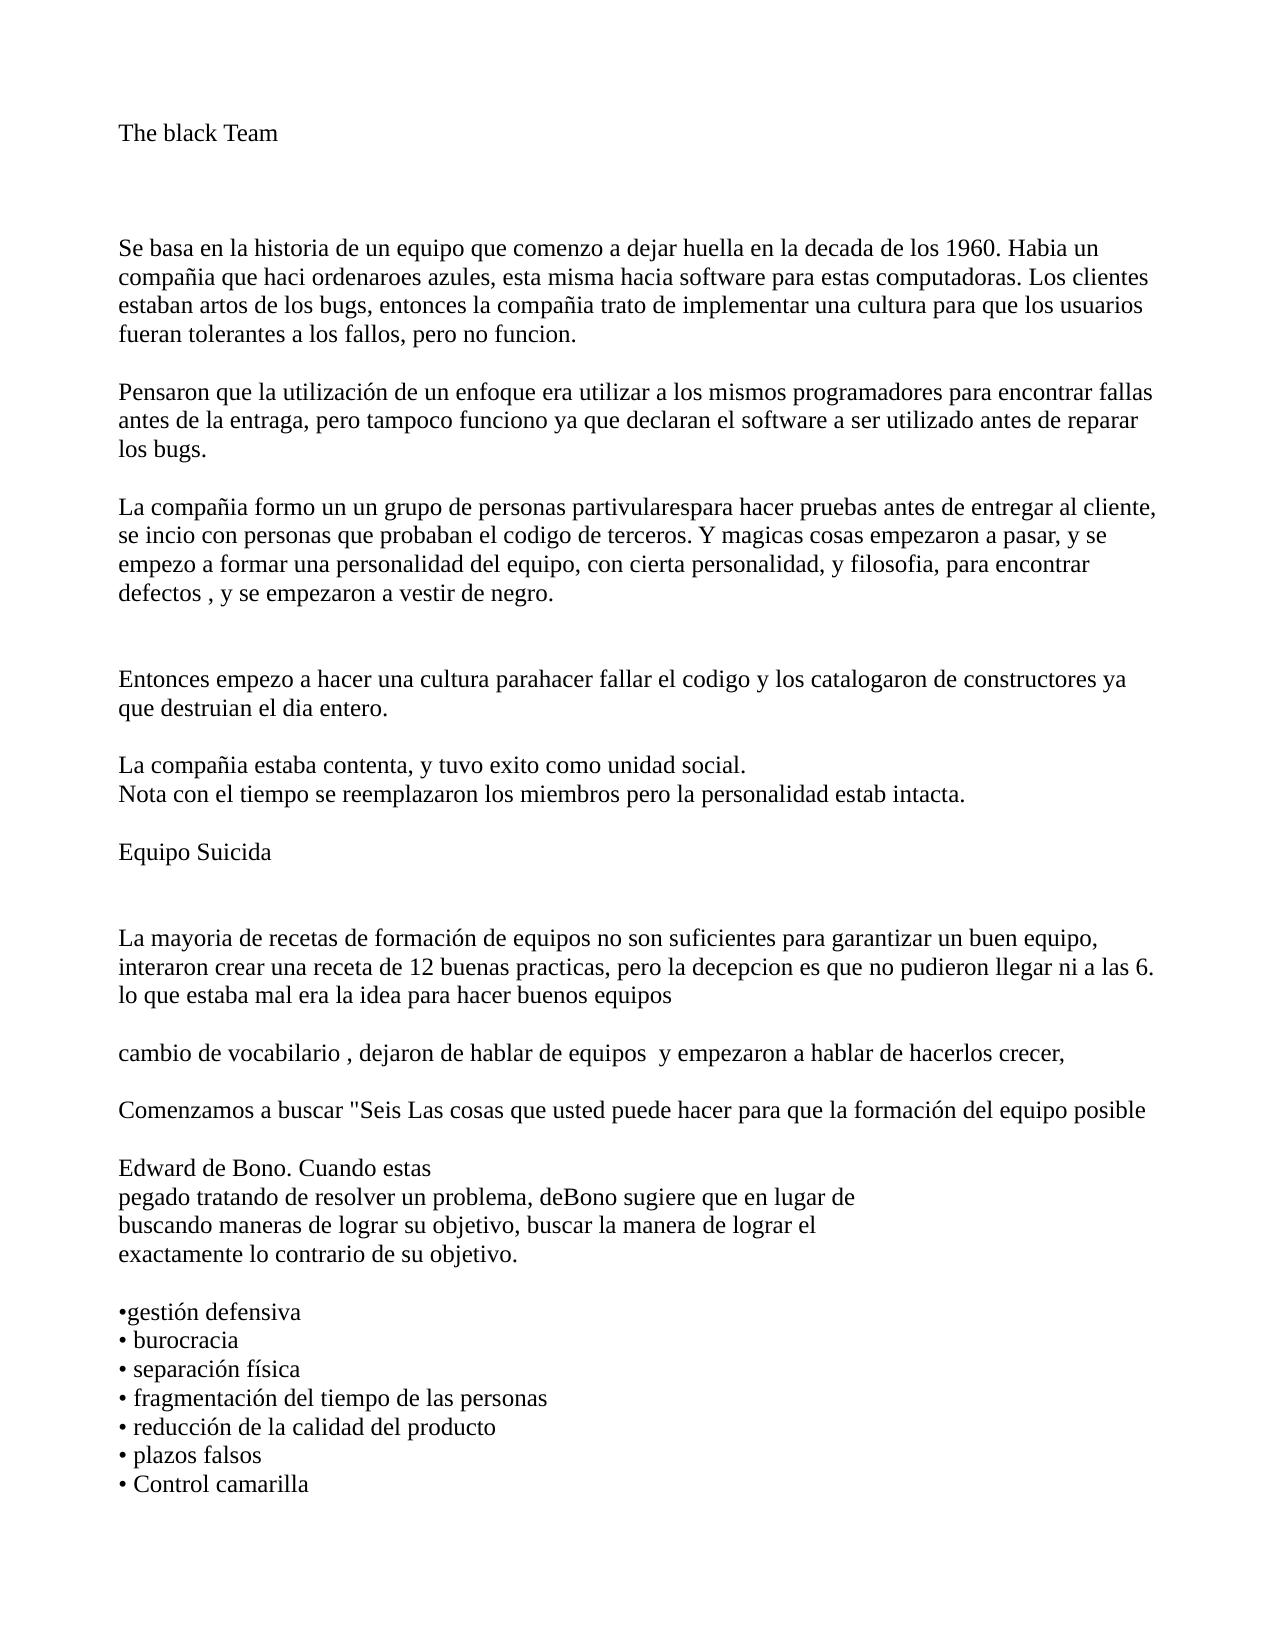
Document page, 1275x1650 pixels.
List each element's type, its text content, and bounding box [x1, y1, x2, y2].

text Comenzamos a buscar "Seis Las cosas que usted puede hacer para que la formación del equipo posible [118, 1096, 1157, 1124]
text Se basa en la historia de un equipo que comenzo a dejar huella en la decada de los 1960. Habia un compañia que haci ordenaroes azules, esta misma hacia software para estas computadoras. Los clientes estaban artos de los bugs, entonces la compañia trato de implementar una cultura para que los usuarios fueran tolerantes a los fallos, pero no funcion. [118, 233, 1157, 348]
text buscando maneras de lograr su objetivo, buscar la manera de lograr el [118, 1211, 1157, 1239]
text Nota con el tiempo se reemplazaron los miembros pero la personalidad estab intacta. [118, 779, 1157, 808]
text Edward de Bono. Cuando estas [118, 1153, 1157, 1182]
text La compañia formo un un grupo de personas partivularespara hacer pruebas antes de entregar al cliente, se incio con personas que probaban el codigo de terceros. Y magicas cosas empezaron a pasar, y se empezo a formar una personalidad del equipo, con cierta personalidad, y filosofia, para encontrar defectos , y se empezaron a vestir de negro. [118, 492, 1157, 607]
text pegado tratando de resolver un problema, deBono sugiere que en lugar de [118, 1182, 1157, 1211]
text La compañia estaba contenta, y tuvo exito como unidad social. [118, 751, 1157, 779]
text • separación física [118, 1354, 1157, 1383]
text • burocracia [118, 1326, 1157, 1354]
text •gestión defensiva [118, 1297, 1157, 1326]
text cambio de vocabilario , dejaron de hablar de equipos y empezaron a hablar de hacerlos crecer, [118, 1038, 1157, 1067]
text The black Team [118, 118, 1157, 147]
text Entonces empezo a hacer una cultura parahacer fallar el codigo y los catalogaron de constructores ya que destruian el dia entero. [118, 664, 1157, 722]
text exactamente lo contrario de su objetivo. [118, 1239, 1157, 1268]
text Equipo Suicida [118, 837, 1157, 866]
text Pensaron que la utilización de un enfoque era utilizar a los mismos programadores para encontrar fallas antes de la entraga, pero tampoco funciono ya que declaran el software a ser utilizado antes de reparar los bugs. [118, 377, 1157, 463]
text • plazos falsos [118, 1441, 1157, 1469]
text • reducción de la calidad del producto [118, 1412, 1157, 1441]
text • fragmentación del tiempo de las personas [118, 1383, 1157, 1412]
text La mayoria de recetas de formación de equipos no son suficientes para garantizar un buen equipo, interaron crear una receta de 12 buenas practicas, pero la decepcion es que no pudieron llegar ni a las 6. lo que estaba mal era la idea para hacer buenos equipos [118, 923, 1157, 1009]
text • Control camarilla [118, 1469, 1157, 1498]
